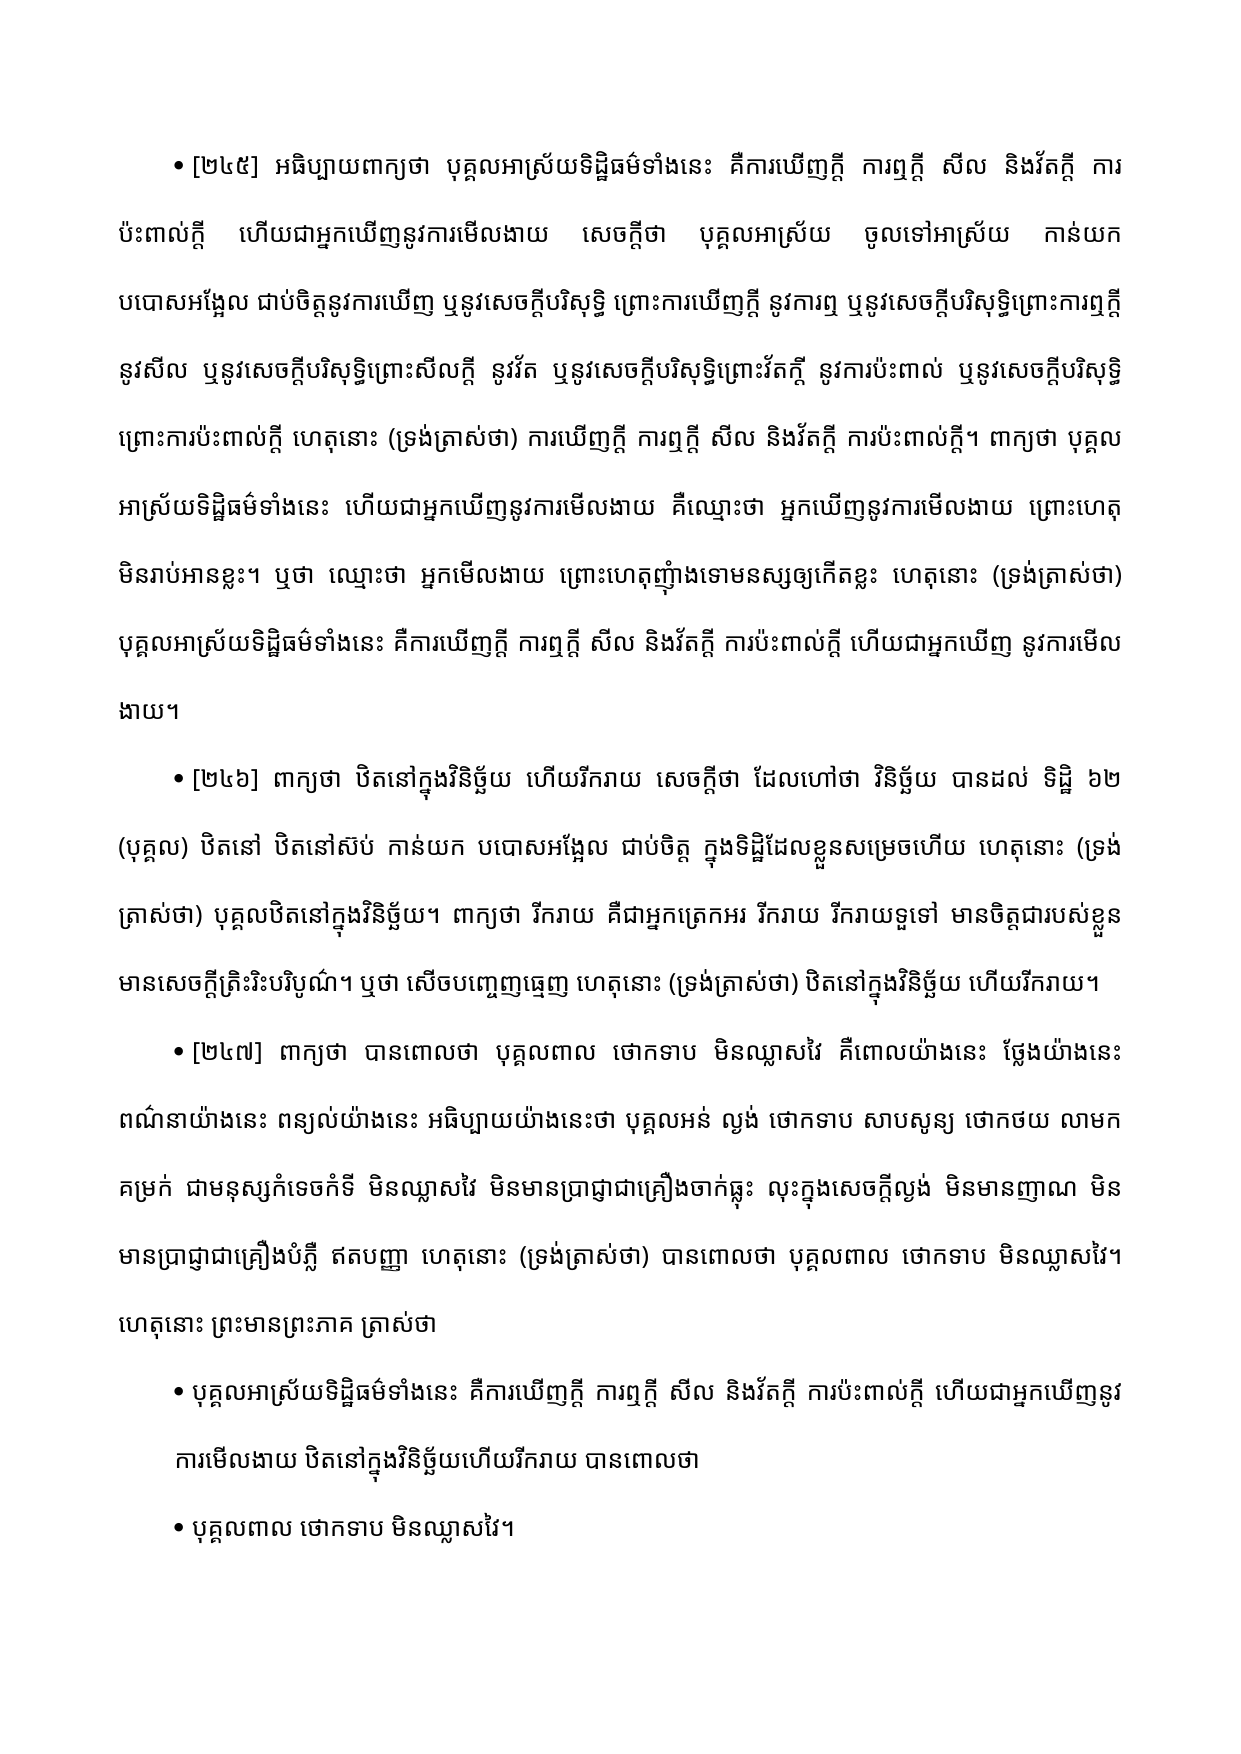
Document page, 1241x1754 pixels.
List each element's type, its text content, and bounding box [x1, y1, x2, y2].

list បុគ្គលអាស្រ័យទិដ្ឋិធម៌ទាំងនេះ គឺការឃើញក្តី ការឮក្តី សីល និងវ័តក្តី ការប៉ះពាល់​ក្តី ហើយជា​អ្នកឃើញ​នូវការ​មើលងាយ ឋិតនៅ​ក្នុងវិនិច្ឆ័យ​ហើយរីករាយ បានពោលថា [174, 1374, 1122, 1476]
list បុគ្គលពាល ថោកទាប មិនឈ្លាសវៃ។ [118, 1510, 1122, 1544]
list [២៤៥] អធិប្បាយពាក្យថា បុគ្គលអាស្រ័យទិដ្ឋិធម៌​ទាំងនេះ គឺការឃើញក្តី ការឮក្តី សីល និងវ័តក្តី ការប៉ះពាល់ក្តី ហើយជា​អ្នកឃើញ​នូវការ​មើលងាយ សេចក្តីថា បុគ្គល​អាស្រ័យ ចូលទៅ​អាស្រ័យ កាន់យក បបោសអង្អែល ជាប់ចិត្ត​នូវការឃើញ ឬនូវ​សេចក្តី​បរិសុទ្ធិ ព្រោះការ​ឃើញក្តី នូវការឮ ឬនូវសេចក្តី​បរិសុទ្ធិ​ព្រោះការ​ឮក្តី នូវសីល ឬនូវ​សេចក្តី​បរិសុទ្ធិ​ព្រោះ​សីលក្តី នូវវ័ត ឬនូវសេចក្តី​បរិសុទ្ធិ​ព្រោះវ័តក្តី នូវការ​ប៉ះពាល់ ឬនូវ​សេចក្តី​បរិសុទ្ធិ​ព្រោះការ​ប៉ះពាល់ក្តី ហេតុនោះ (ទ្រង់​ត្រាស់ថា) ការឃើញក្តី ការឮក្តី សីល និងវ័តក្តី ការប៉ះពាល់​ក្តី។ ពាក្យថា បុគ្គល​អាស្រ័យ​ទិដ្ឋិធម៌​ទាំងនេះ ហើយជា​អ្នកឃើញ​នូវការ​មើលងាយ គឺ​ឈ្មោះថា អ្នក​ឃើញនូវ​ការមើលងាយ ព្រោះហេតុ​មិនរាប់​អានខ្លះ។ ឬថា ឈ្មោះថា អ្នកមើលងាយ ព្រោះ​ហេតុញុំាង​ទោមនស្ស​ឲ្យកើតខ្លះ ហេតុនោះ (ទ្រង់ត្រាស់​ថា) បុគ្គល​អាស្រ័យ​ទិដ្ឋិធម៌​ទាំងនេះ គឺការ​ឃើញក្តី ការឮក្តី សីល និងវ័តក្តី ការប៉ះពាល់​ក្តី ហើយជា​អ្នកឃើញ នូវការមើល​ងាយ។ [118, 148, 1122, 727]
list [២៤៦] ពាក្យថា ឋិតនៅក្នុងវិនិច្ឆ័យ ហើយរីករាយ សេចក្តីថា ដែលហៅថា វិនិច្ឆ័យ បាន​ដល់ ទិដ្ឋិ ៦២ (បុគ្គល) ឋិតនៅ ឋិតនៅស៊ប់ កាន់យក បបោសអង្អែល ជាប់ចិត្ត ក្នុងទិដ្ឋិ​ដែល​ខ្លួន​សម្រេចហើយ ហេតុនោះ (ទ្រង់ត្រាស់ថា) បុគ្គល​ឋិតនៅក្នុង​វិនិច្ឆ័យ។ ពាក្យថា រីករាយ គឺជាអ្នក​ត្រេកអរ រីករាយ រីករាយទួទៅ មានចិត្ត​ជារបស់​ខ្លួន មានសេចក្តី​ត្រិះរិះ​បរិបូណ៌។ ឬថា សើចបញ្ចេញ​ធ្មេញ ហេតុនោះ (ទ្រង់​ត្រាស់ថា) ឋិតនៅក្នុង​វិនិច្ឆ័យ ហើយ​រីករាយ។ [118, 761, 1122, 999]
list [២៤៧] ពាក្យថា បានពោលថា បុគ្គលពាល ថោកទាប មិនឈ្លាសវៃ គឺពោល​យ៉ាងនេះ ថ្លែងយ៉ាង​នេះ ពណ៌នា​យ៉ាងនេះ ពន្យល់​យ៉ាងនេះ អធិប្បាយ​យ៉ាងនេះថា បុគ្គលអន់ ល្ងង់ ថោកទាប សាប​សូន្យ ថោកថយ លាមក គម្រក់ ជាមនុស្ស​កំទេចកំទី មិនឈ្លាសវៃ មិនមាន​ប្រាជ្ញា​ជាគ្រឿង​ចាក់ធ្លុះ លុះក្នុង​សេចក្តីល្ងង់ មិនមាន​ញាណ មិនមាន​ប្រាជ្ញាជា​គ្រឿងបំភ្លឺ ឥតបញ្ញា ហេតុនោះ (ទ្រង់ត្រាស់ថា) បានពោលថា បុគ្គលពាល ថោកទាប មិនឈ្លាសវៃ។ ហេតុនោះ ព្រះមានព្រះភាគ ត្រាស់ថា [118, 1033, 1122, 1340]
